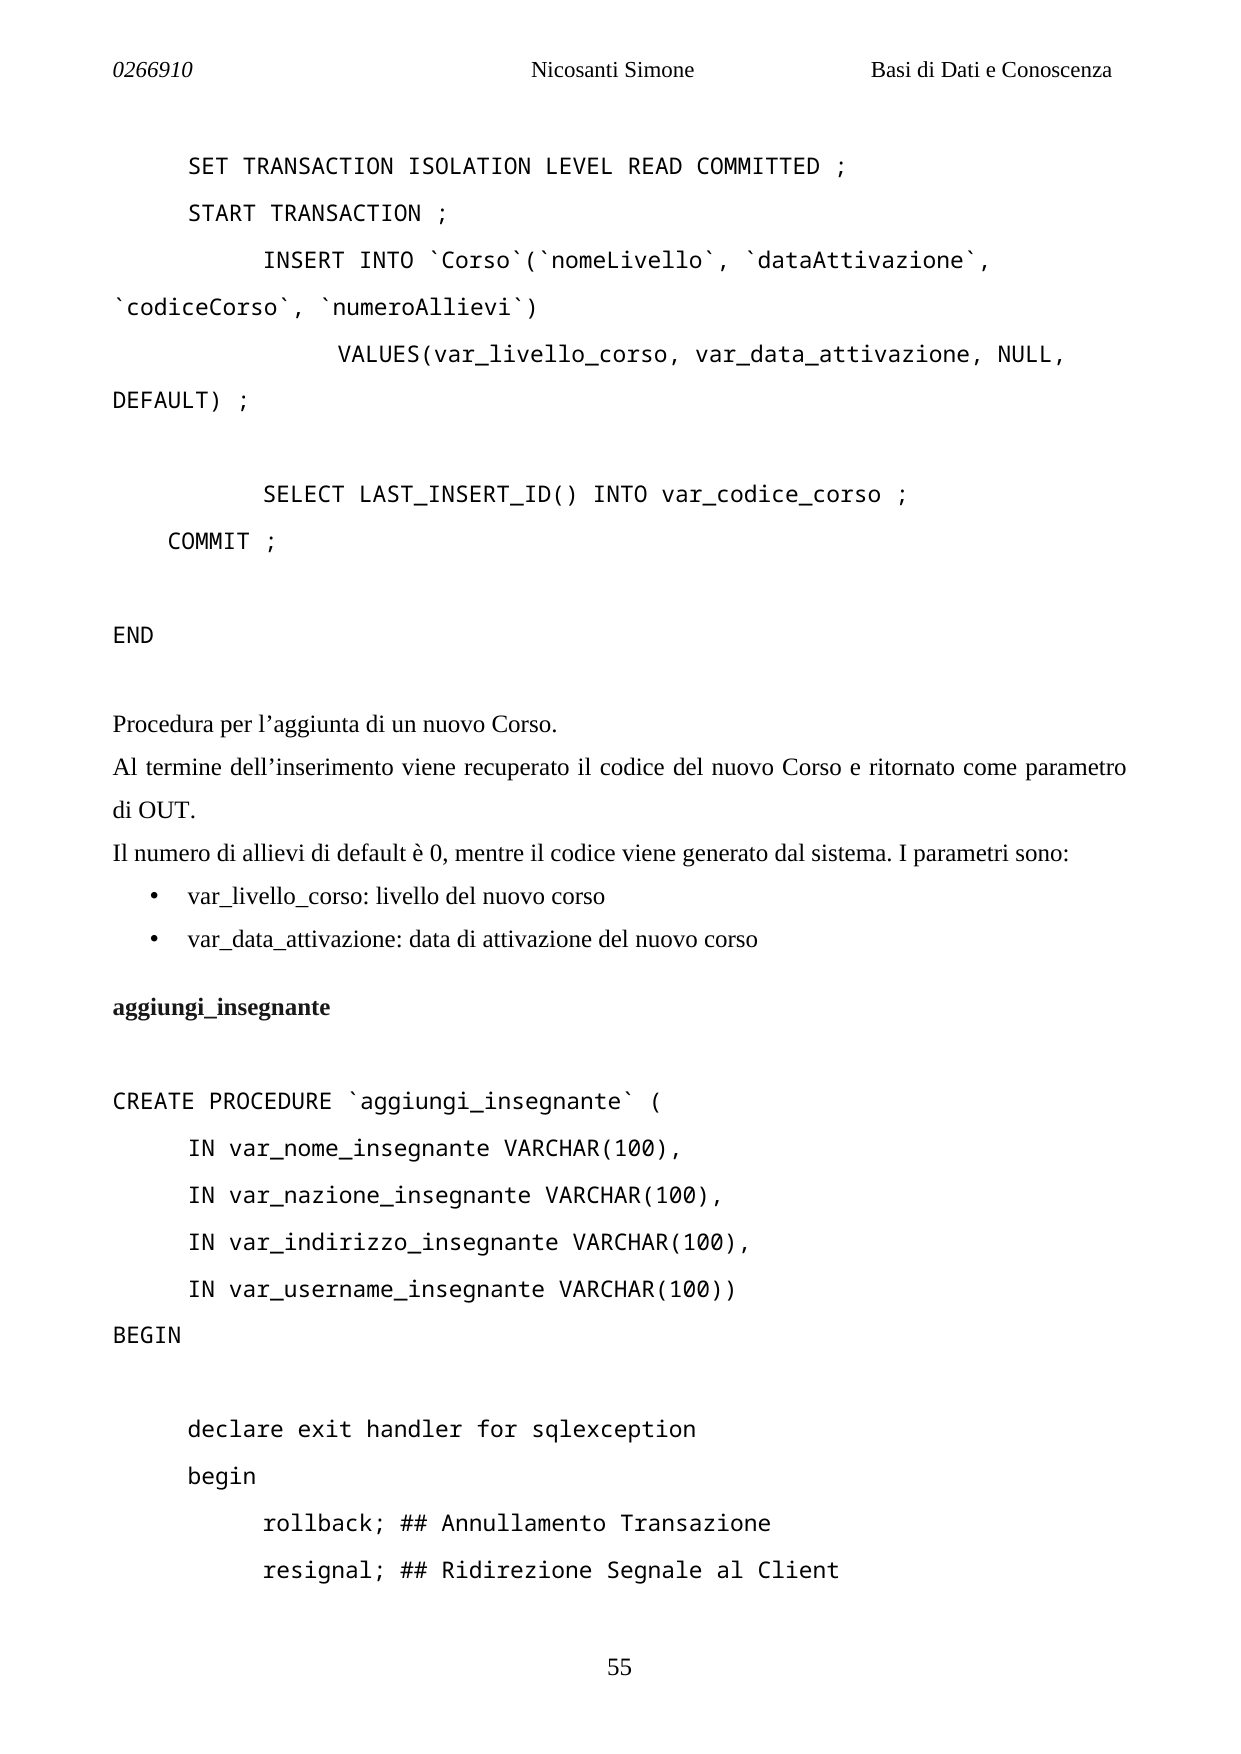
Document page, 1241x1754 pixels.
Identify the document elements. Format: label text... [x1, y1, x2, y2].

list var_data_attivazione: data di attivazione del nuovo corso [150, 924, 1128, 953]
text Al termine dell’inserimento viene recuperato il codice del nuovo Corso e ritornato come parametro di OUT. [112, 752, 1128, 824]
text begin [112, 1460, 1128, 1491]
text resignal; ## Ridirezione Segnale al Client [112, 1554, 1128, 1585]
text BEGIN [112, 1319, 1128, 1351]
text rollback; ## Annullamento Transazione [112, 1507, 1128, 1538]
text IN var_username_insegnante VARCHAR(100)) [112, 1272, 1128, 1304]
text IN var_nazione_insegnante VARCHAR(100), [112, 1179, 1128, 1210]
text SET TRANSACTION ISOLATION LEVEL READ COMMITTED ; [112, 150, 1128, 181]
text COMMIT ; [112, 525, 1128, 556]
text INSERT INTO `Corso`(`nomeLivello`, `dataAttivazione`, `codiceCorso`, `numeroAllievi`) [112, 244, 1128, 322]
text IN var_indirizzo_insegnante VARCHAR(100), [112, 1226, 1128, 1257]
subtitle aggiungi_insegnante [112, 992, 1128, 1021]
text END [112, 619, 1128, 650]
text START TRANSACTION ; [112, 197, 1128, 228]
text IN var_nome_insegnante VARCHAR(100), [112, 1132, 1128, 1163]
text Il numero di allievi di default è 0, mentre il codice viene generato dal sistema. I parametri sono: [112, 838, 1128, 867]
list var_livello_corso: livello del nuovo corso [150, 881, 1128, 910]
text declare exit handler for sqlexception [112, 1413, 1128, 1444]
text VALUES(var_livello_corso, var_data_attivazione, NULL, DEFAULT) ; [112, 337, 1128, 416]
text SELECT LAST_INSERT_ID() INTO var_codice_corso ; [112, 478, 1128, 509]
text Procedura per l’aggiunta di un nuovo Corso. [112, 709, 1128, 737]
text CREATE PROCEDURE `aggiungi_insegnante` ( [112, 1085, 1128, 1116]
